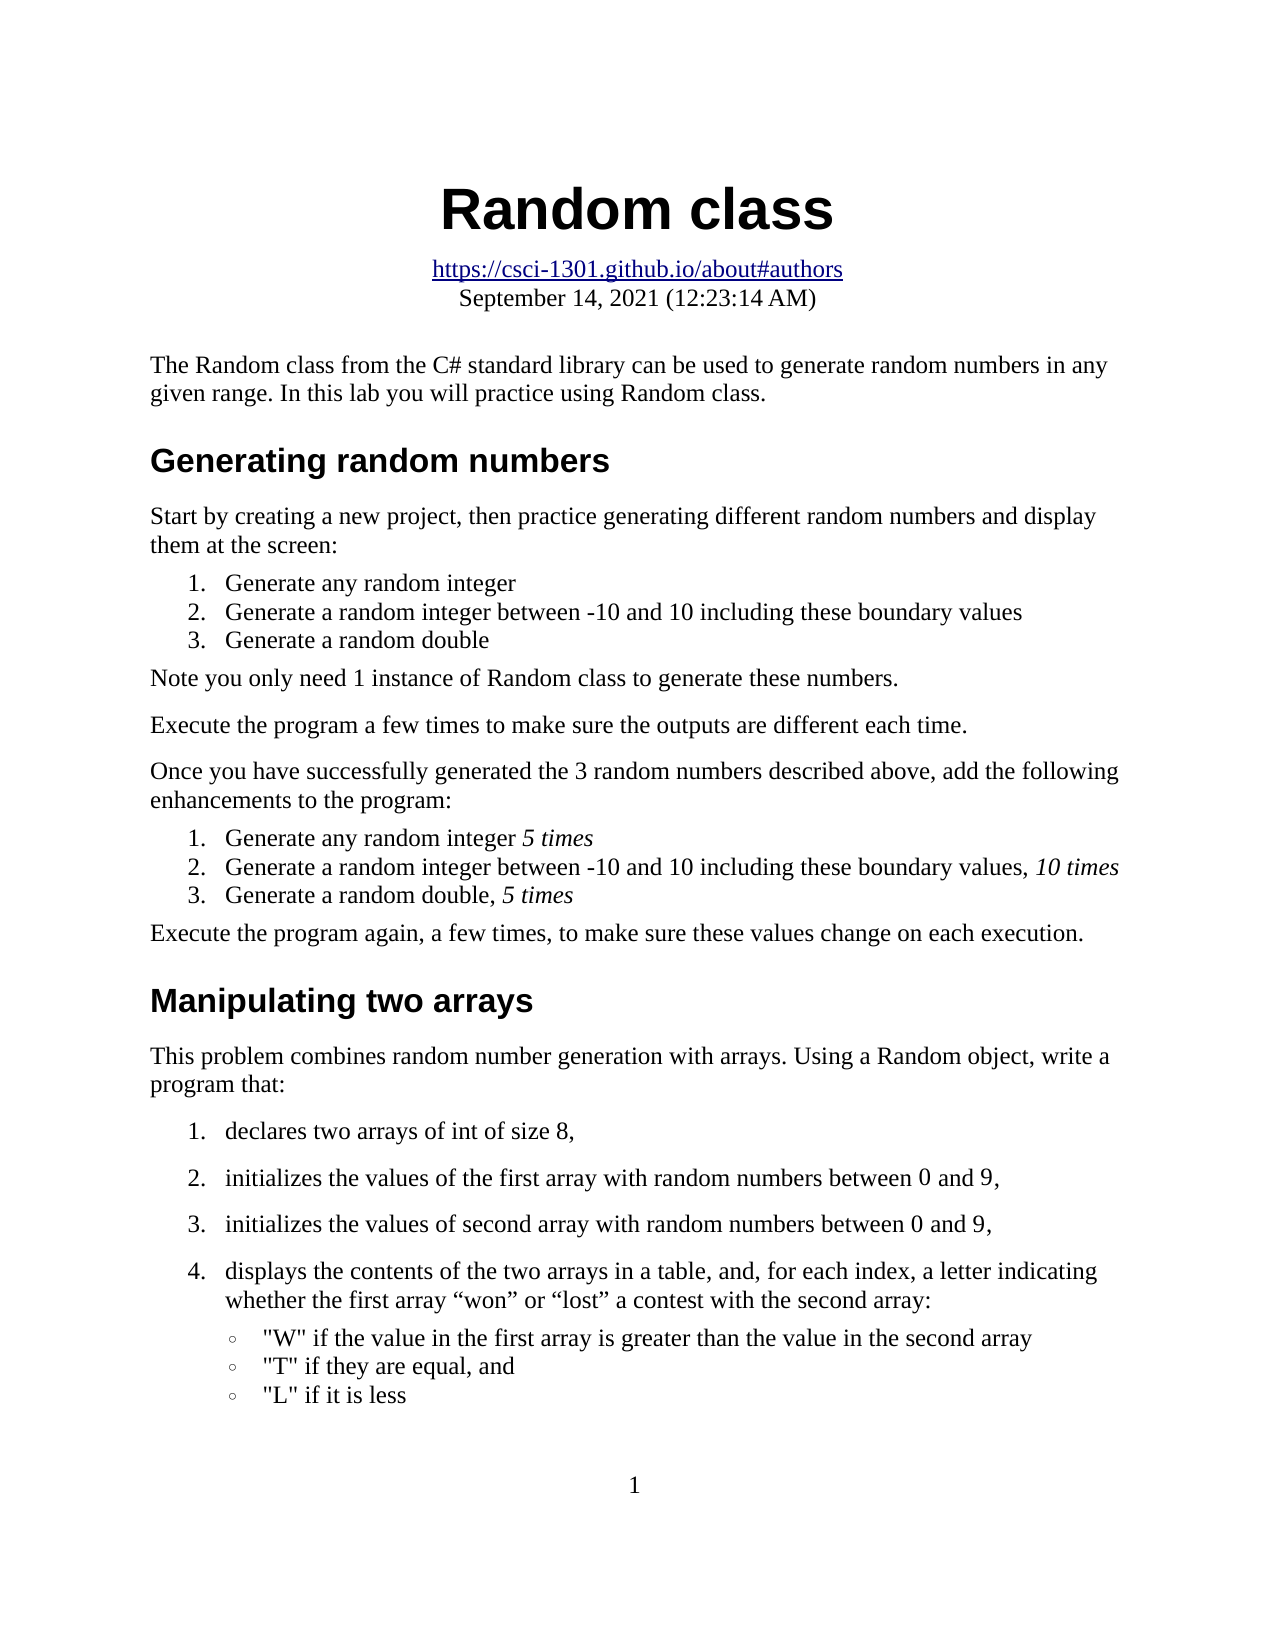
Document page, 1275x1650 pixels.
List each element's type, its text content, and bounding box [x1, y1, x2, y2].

list initializes the values of the first array with random numbers between and , [187, 1163, 1125, 1192]
list Generate a random double [187, 625, 1125, 654]
text Execute the program a few times to make sure the outputs are different each time. [150, 710, 1125, 738]
list "T" if they are equal, and [225, 1351, 1125, 1380]
text September 14, 2021 (12:23:14 AM) [150, 283, 1125, 312]
list Generate a random integer between -10 and 10 including these boundary values, 10 times [187, 852, 1125, 880]
text Once you have successfully generated the 3 random numbers described above, add the following enhancements to the program: [150, 756, 1125, 814]
list initializes the values of second array with random numbers between and , [187, 1209, 1125, 1238]
list "L" if it is less [225, 1380, 1125, 1409]
list declares two arrays of int of size 8, [187, 1116, 1125, 1145]
subtitle Manipulating two arrays [150, 981, 1125, 1019]
list Generate a random double, 5 times [187, 880, 1125, 909]
list Generate any random integer [187, 568, 1125, 597]
list "W" if the value in the first array is greater than the value in the second array [225, 1323, 1125, 1351]
text Execute the program again, a few times, to make sure these values change on each execution. [150, 918, 1125, 947]
list Generate a random integer between -10 and 10 including these boundary values [187, 597, 1125, 625]
text https://csci-1301.github.io/about#authors [150, 254, 1125, 283]
text Note you only need 1 instance of Random class to generate these numbers. [150, 663, 1125, 692]
text This problem combines random number generation with arrays. Using a Random object, write a program that: [150, 1041, 1125, 1098]
list displays the contents of the two arrays in a table, and, for each index, a letter indicating whether the first array “won” or “lost” a contest with the second array: [187, 1256, 1125, 1314]
subtitle Generating random numbers [150, 441, 1125, 480]
text The Random class from the C# standard library can be used to generate random numbers in any given range. In this lab you will practice using Random class. [150, 350, 1125, 407]
title Random class [150, 175, 1125, 242]
text Start by creating a new project, then practice generating different random numbers and display them at the screen: [150, 501, 1125, 559]
list Generate any random integer 5 times [187, 823, 1125, 852]
